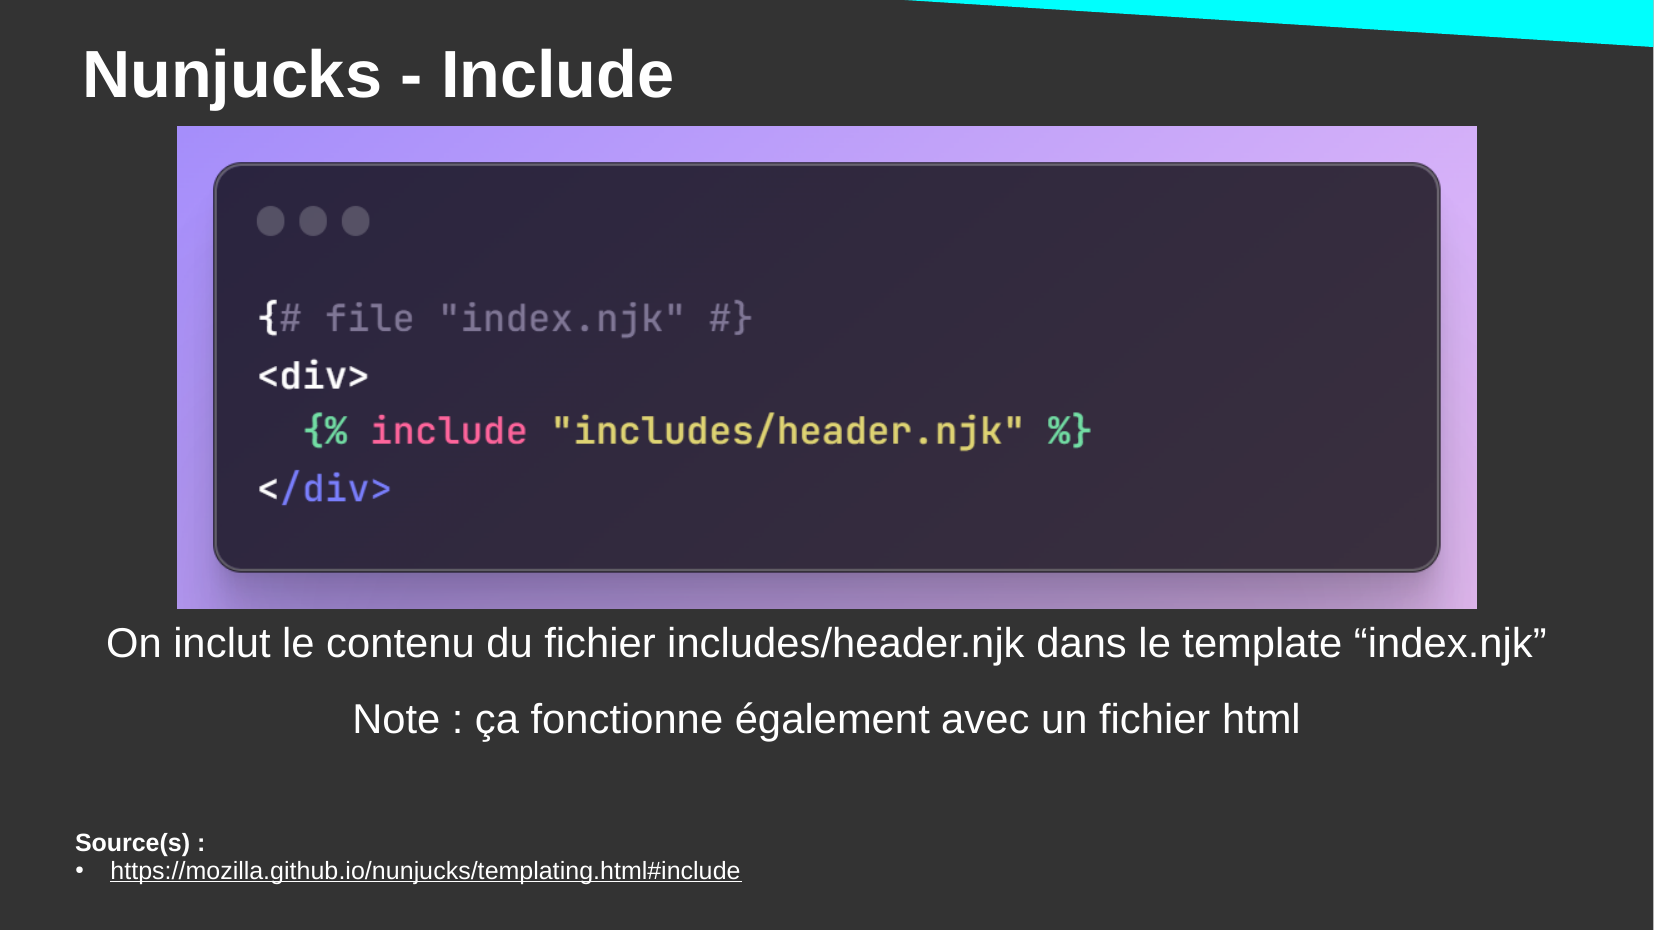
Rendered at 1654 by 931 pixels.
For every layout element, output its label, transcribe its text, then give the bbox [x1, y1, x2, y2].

text_box [904, 0, 1654, 48]
picture [177, 126, 1477, 609]
title Nunjucks - Include [82, 37, 1571, 112]
text_box Source(s) : https://mozilla.github.io/nunjucks/templating.html#include [60, 821, 1546, 931]
list On inclut le contenu du fichier includes/header.njk dans le template “index.njk” Note : ça fonctionne également avec un fichier html [64, 620, 1589, 756]
